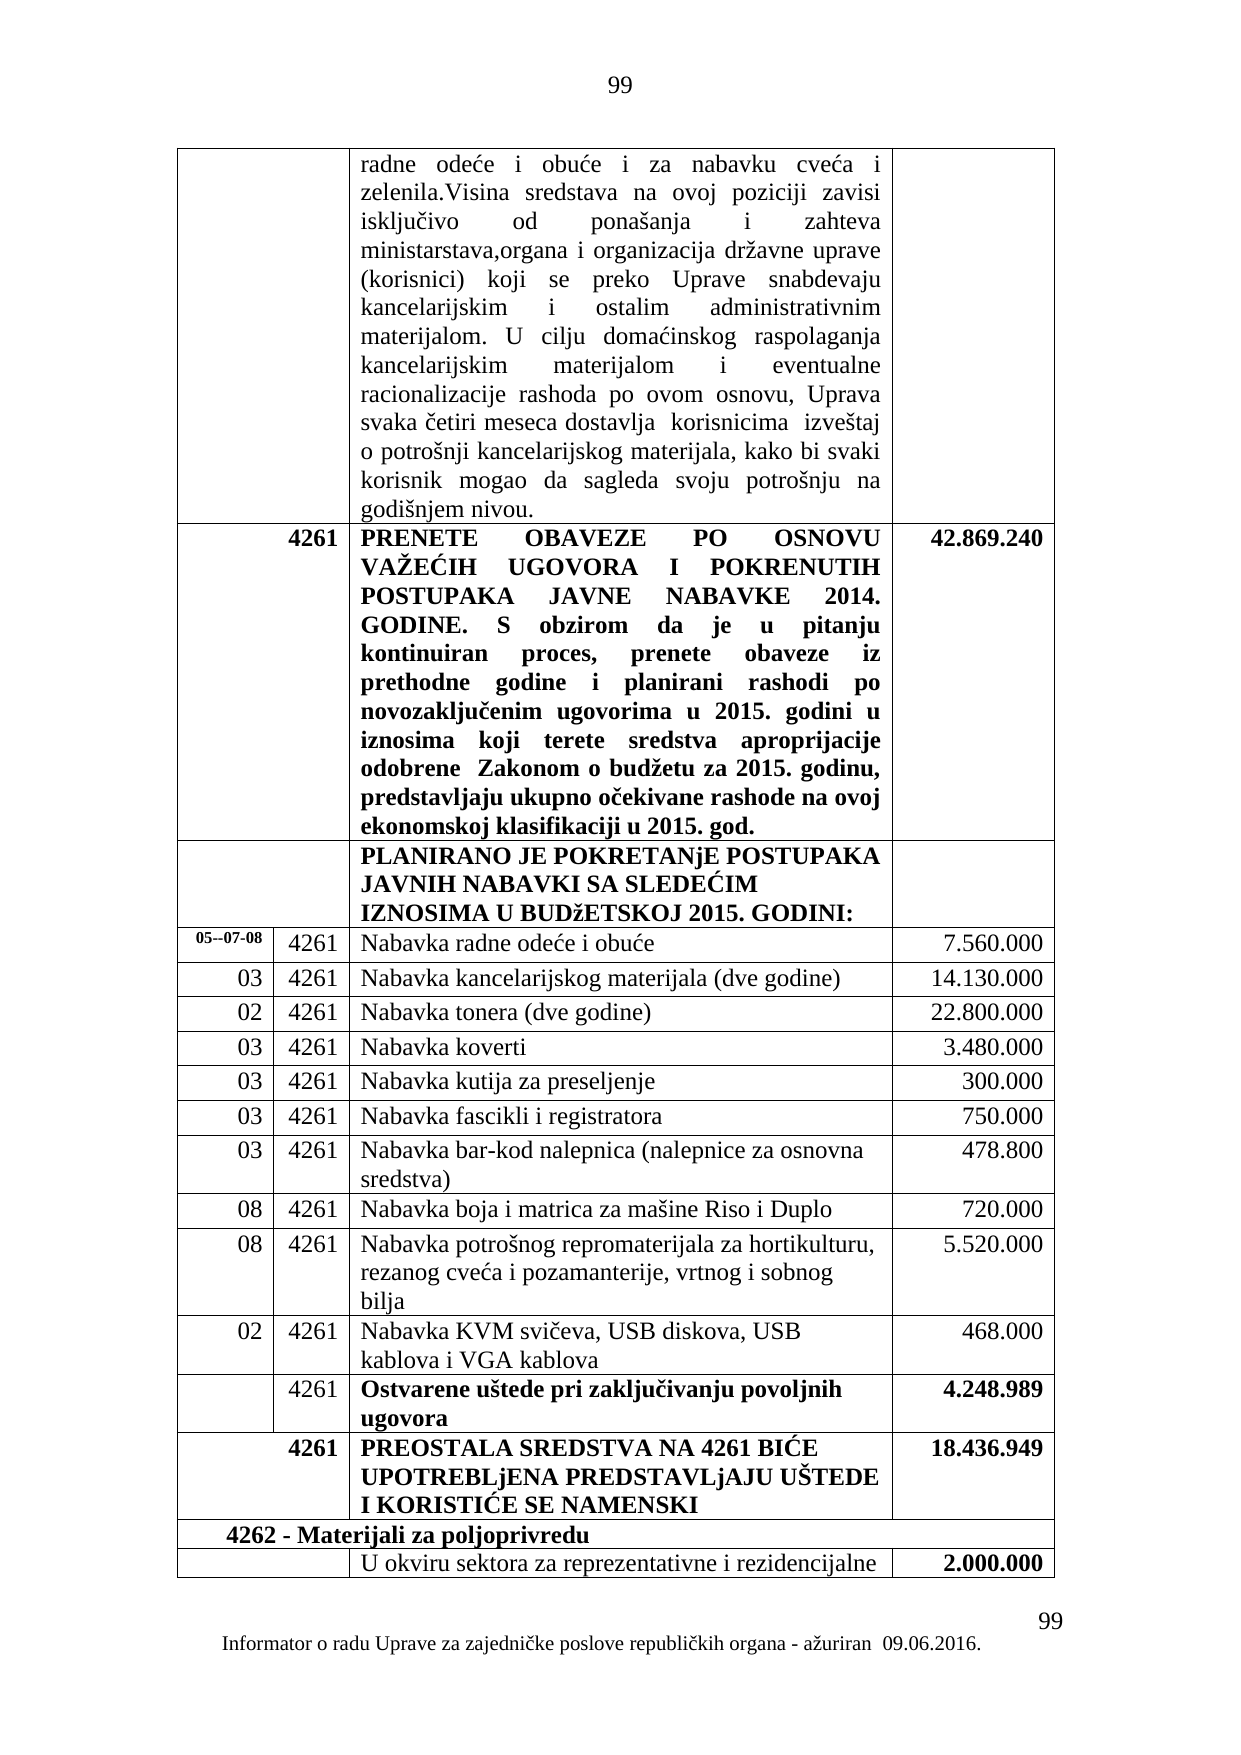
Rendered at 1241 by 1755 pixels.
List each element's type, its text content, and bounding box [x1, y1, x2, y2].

table_cell 4261 [274, 1316, 349, 1373]
table_cell Nabavka tonera (dve godine) [350, 997, 892, 1031]
table_cell 4261 [274, 1032, 349, 1065]
table_cell U okviru sektora za reprezentativne i rezidencijalne [350, 1549, 892, 1577]
table_cell Nabavka fascikli i registratora [350, 1101, 892, 1134]
table_cell 4.248.989 [893, 1375, 1054, 1432]
table_cell 2.000.000 [893, 1549, 1054, 1577]
table_cell 02 [178, 1316, 273, 1373]
table_cell 4261 [274, 963, 349, 996]
table_cell 3.480.000 [893, 1032, 1054, 1065]
table_cell Nabavka koverti [350, 1032, 892, 1065]
table_cell PREOSTALA SREDSTVA NA 4261 BIĆE UPOTREBLjENA PREDSTAVLjAJU UŠTEDE I KORISTIĆE SE NAMENSKI [350, 1433, 892, 1519]
table_cell Nabavka potrošnog repromaterijala za hortikulturu, rezanog cveća i pozamanterije, vrtnog i sobnog bilјa [350, 1229, 892, 1315]
table_cell 4261 [274, 997, 349, 1031]
table_cell 720.000 [893, 1194, 1054, 1228]
table_cell 478.800 [893, 1136, 1054, 1193]
table_cell 18.436.949 [893, 1433, 1054, 1519]
table_cell 4261 [274, 1194, 349, 1228]
table_cell 4261 [274, 1375, 349, 1432]
table_cell [178, 149, 349, 522]
table_cell 03 [178, 1136, 273, 1193]
table_cell 05--07-08 [178, 928, 273, 962]
table_cell 5.520.000 [893, 1229, 1054, 1315]
table_cell 4262 - Materijali za polјoprivredu [178, 1520, 1054, 1547]
table_cell Nabavka bar-kod nalepnica (nalepnice za osnovna sredstva) [350, 1136, 892, 1193]
table_cell 08 [178, 1229, 273, 1315]
table_cell Ostvarene uštede pri zaklјučivanju povolјnih ugovora [350, 1375, 892, 1432]
table_cell 7.560.000 [893, 928, 1054, 962]
table_cell [178, 841, 349, 927]
table_cell 300.000 [893, 1066, 1054, 1100]
table_cell Nabavka radne odeće i obuće [350, 928, 892, 962]
table_cell radne odeće i obuće i za nabavku cveća i zelenila.Visina sredstava na ovoj poziciji zavisi isklјučivo od ponašanja i zahteva ministarstava,organa i organizacija državne uprave (korisnici) koji se preko Uprave snabdevaju kancelarijskim i ostalim administrativnim materijalom. U cilјu domaćinskog raspolaganja kancelarijskim materijalom i eventualne racionalizacije rashoda po ovom osnovu, Uprava svaka četiri meseca dostavlјa korisnicima izveštaj o potrošnji kancelarijskog materijala, kako bi svaki korisnik mogao da sagleda svoju potrošnju na godišnjem nivou. [350, 149, 892, 522]
table_cell 468.000 [893, 1316, 1054, 1373]
table_cell 03 [178, 1032, 273, 1065]
table_cell 42.869.240 [893, 524, 1054, 840]
table_cell [178, 1549, 349, 1577]
table_cell 22.800.000 [893, 997, 1054, 1031]
table_cell Nabavka KVM svičeva, USB diskova, USB kablova i VGA kablova [350, 1316, 892, 1373]
table_cell Nabavka kutija za preselјenje [350, 1066, 892, 1100]
table_cell 4261 [274, 1136, 349, 1193]
table_cell 08 [178, 1194, 273, 1228]
table_cell [893, 841, 1054, 927]
table_cell PLANIRANO JE POKRETANјE POSTUPAKA JAVNIH NABAVKI SA SLEDEĆIM IZNOSIMA U BUDžETSKOJ 2015. GODINI: [350, 841, 892, 927]
table_cell 750.000 [893, 1101, 1054, 1134]
table_cell [893, 149, 1054, 522]
table_cell 4261 [274, 1101, 349, 1134]
table_cell Nabavka boja i matrica za mašine Riso i Duplo [350, 1194, 892, 1228]
table_cell 03 [178, 963, 273, 996]
table_cell 4261 [178, 1433, 349, 1519]
table_cell 03 [178, 1066, 273, 1100]
table_cell 4261 [178, 524, 349, 840]
table_cell 14.130.000 [893, 963, 1054, 996]
table_cell Nabavka kancelarijskog materijala (dve godine) [350, 963, 892, 996]
table_cell 4261 [274, 1066, 349, 1100]
table_cell PRENETE OBAVEZE PO OSNOVU VAŽEĆIH UGOVORA I POKRENUTIH POSTUPAKA JAVNE NABAVKE 2014. GODINE. S obzirom da je u pitanju kontinuiran proces, prenete obaveze iz prethodne godine i planirani rashodi po novozaklјučenim ugovorima u 2015. godini u iznosima koji terete sredstva aproprijacije odobrene Zakonom o budžetu za 2015. godinu, predstavlјaju ukupno očekivane rashode na ovoj ekonomskoj klasifikaciji u 2015. god. [350, 524, 892, 840]
table_cell 4261 [274, 928, 349, 962]
table_cell 03 [178, 1101, 273, 1134]
table_cell [178, 1375, 273, 1432]
table_cell 4261 [274, 1229, 349, 1315]
table_cell 02 [178, 997, 273, 1031]
